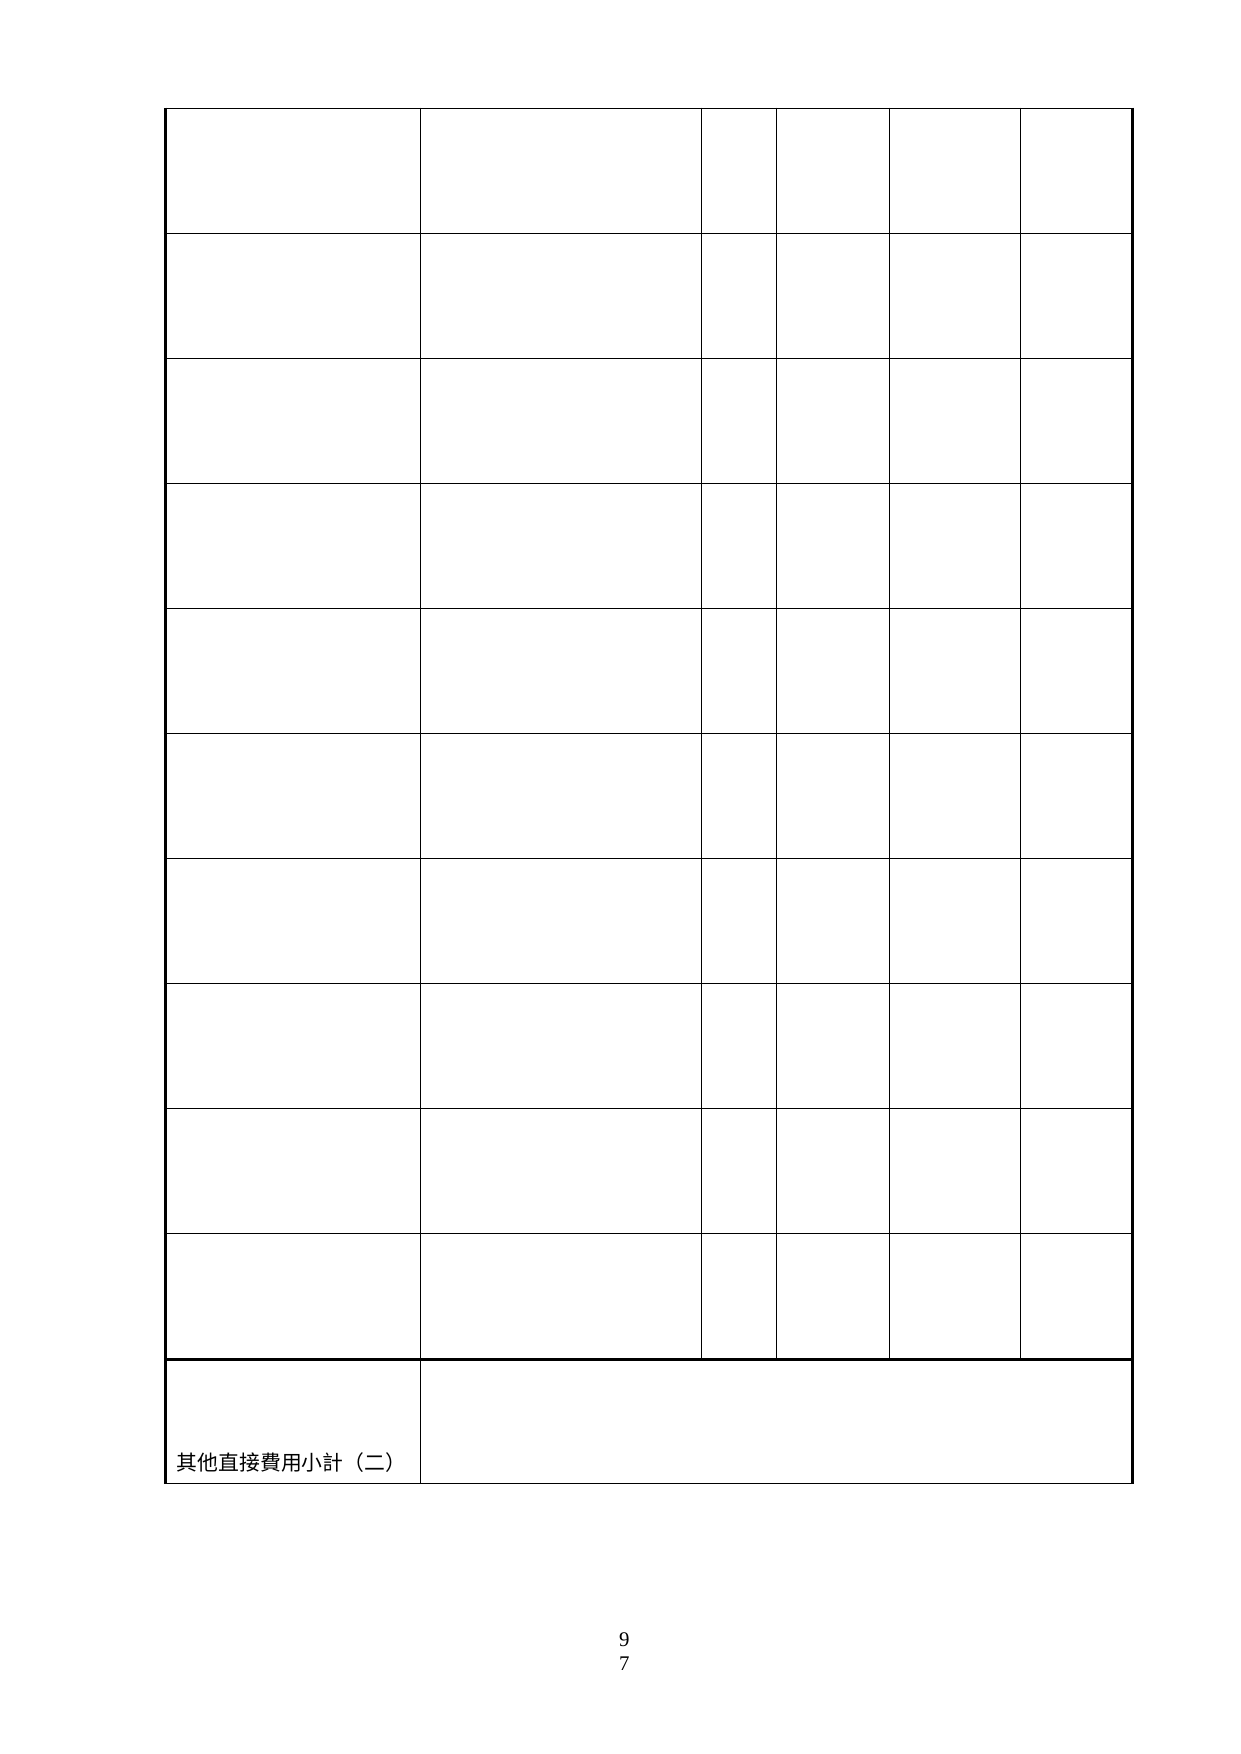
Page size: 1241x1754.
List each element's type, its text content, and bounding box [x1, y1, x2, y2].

table_cell [890, 734, 1020, 858]
table_cell [777, 609, 889, 733]
table_cell [890, 359, 1020, 483]
table_cell [1021, 1234, 1131, 1358]
table_cell [167, 484, 420, 608]
table_cell [777, 109, 889, 233]
table_cell [702, 859, 776, 983]
table_cell [777, 484, 889, 608]
table_cell [702, 234, 776, 358]
table_cell [777, 1234, 889, 1358]
table_cell [702, 1234, 776, 1358]
table_cell [777, 234, 889, 358]
table_cell [702, 359, 776, 483]
table_cell [421, 984, 701, 1108]
table_cell [890, 1109, 1020, 1233]
table_cell [777, 734, 889, 858]
table_cell [167, 1234, 420, 1358]
table_cell [1021, 109, 1131, 233]
table_cell [167, 234, 420, 358]
table_cell [702, 609, 776, 733]
table_cell [421, 234, 701, 358]
table_cell [421, 1109, 701, 1233]
table_cell [777, 859, 889, 983]
table_cell [421, 609, 701, 733]
table_cell [890, 609, 1020, 733]
table_cell [421, 859, 701, 983]
table_cell [702, 734, 776, 858]
table_cell [421, 359, 701, 483]
table_cell [1021, 609, 1131, 733]
table_cell [890, 484, 1020, 608]
table_cell [702, 1109, 776, 1233]
table_cell [777, 1109, 889, 1233]
table_cell [167, 859, 420, 983]
table_cell [890, 859, 1020, 983]
table_cell [1021, 859, 1131, 983]
table_cell [421, 1361, 1131, 1483]
table_cell [167, 1109, 420, 1233]
table_cell [702, 484, 776, 608]
table_cell [890, 1234, 1020, 1358]
table_cell [890, 984, 1020, 1108]
table_cell [1021, 734, 1131, 858]
table_cell [167, 359, 420, 483]
table_cell [777, 359, 889, 483]
table_cell 其他直接費用小計（二） [167, 1361, 420, 1483]
table_cell [167, 734, 420, 858]
table_cell [167, 609, 420, 733]
table_cell [890, 109, 1020, 233]
table_cell [1021, 1109, 1131, 1233]
table_cell [421, 484, 701, 608]
table_cell [1021, 234, 1131, 358]
table_cell [702, 984, 776, 1108]
table_cell [421, 734, 701, 858]
table_cell [167, 984, 420, 1108]
table_cell [1021, 984, 1131, 1108]
table_cell [702, 109, 776, 233]
table_cell [890, 234, 1020, 358]
table_cell [1021, 359, 1131, 483]
table_cell [1021, 484, 1131, 608]
table_cell [421, 109, 701, 233]
table_cell [777, 984, 889, 1108]
table_cell [167, 109, 420, 233]
table_cell [421, 1234, 701, 1358]
